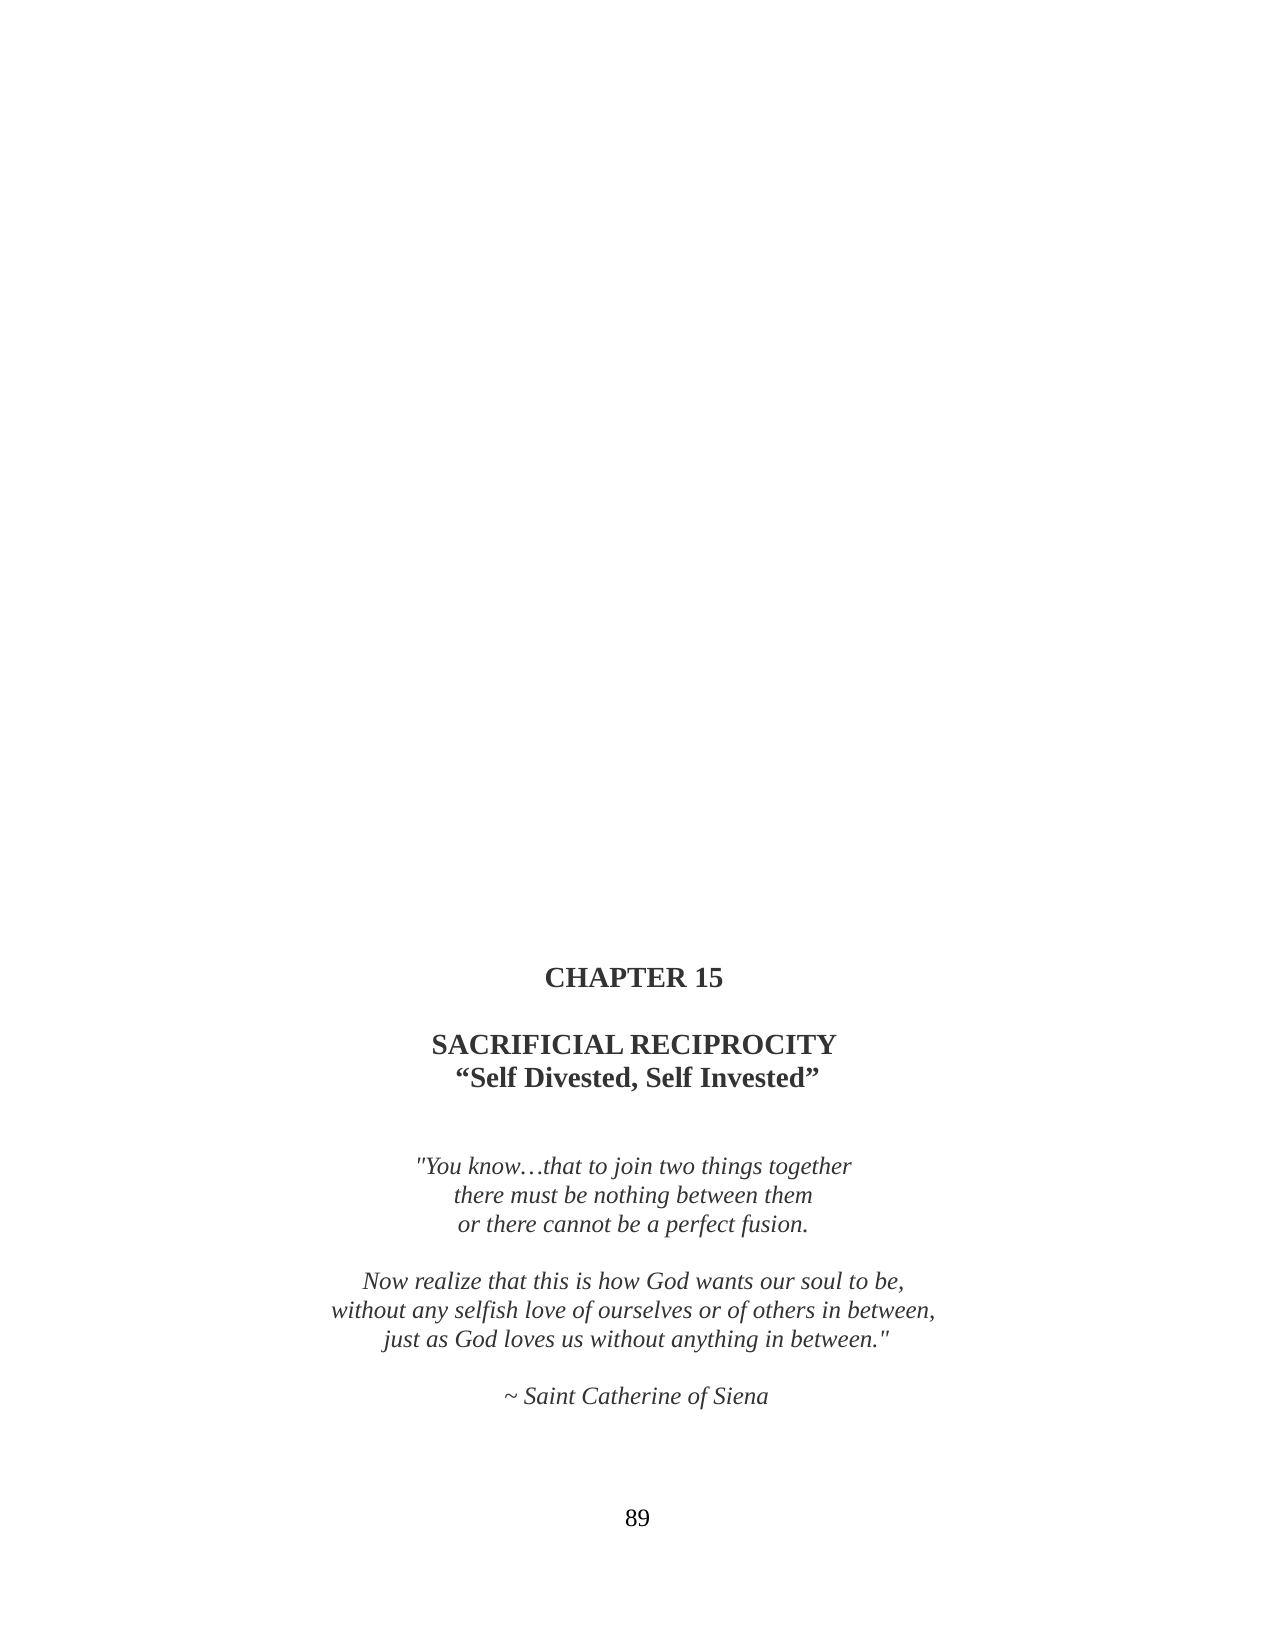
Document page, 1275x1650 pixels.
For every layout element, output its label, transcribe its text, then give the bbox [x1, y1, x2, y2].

text "You know…that to join two things together [118, 1151, 1157, 1180]
text without any selfish love of ourselves or of others in between, [118, 1295, 1157, 1324]
text CHAPTER 15 [118, 960, 1157, 993]
text SACRIFICIAL RECIPROCITY [118, 1027, 1157, 1060]
text ~ Saint Catherine of Siena [118, 1381, 1157, 1410]
text just as God loves us without anything in between." [118, 1324, 1157, 1353]
text “Self Divested, Self Invested” [118, 1060, 1157, 1094]
text or there cannot be a perfect fusion. [118, 1209, 1157, 1238]
text Now realize that this is how God wants our soul to be, [118, 1266, 1157, 1295]
text there must be nothing between them [118, 1180, 1157, 1209]
